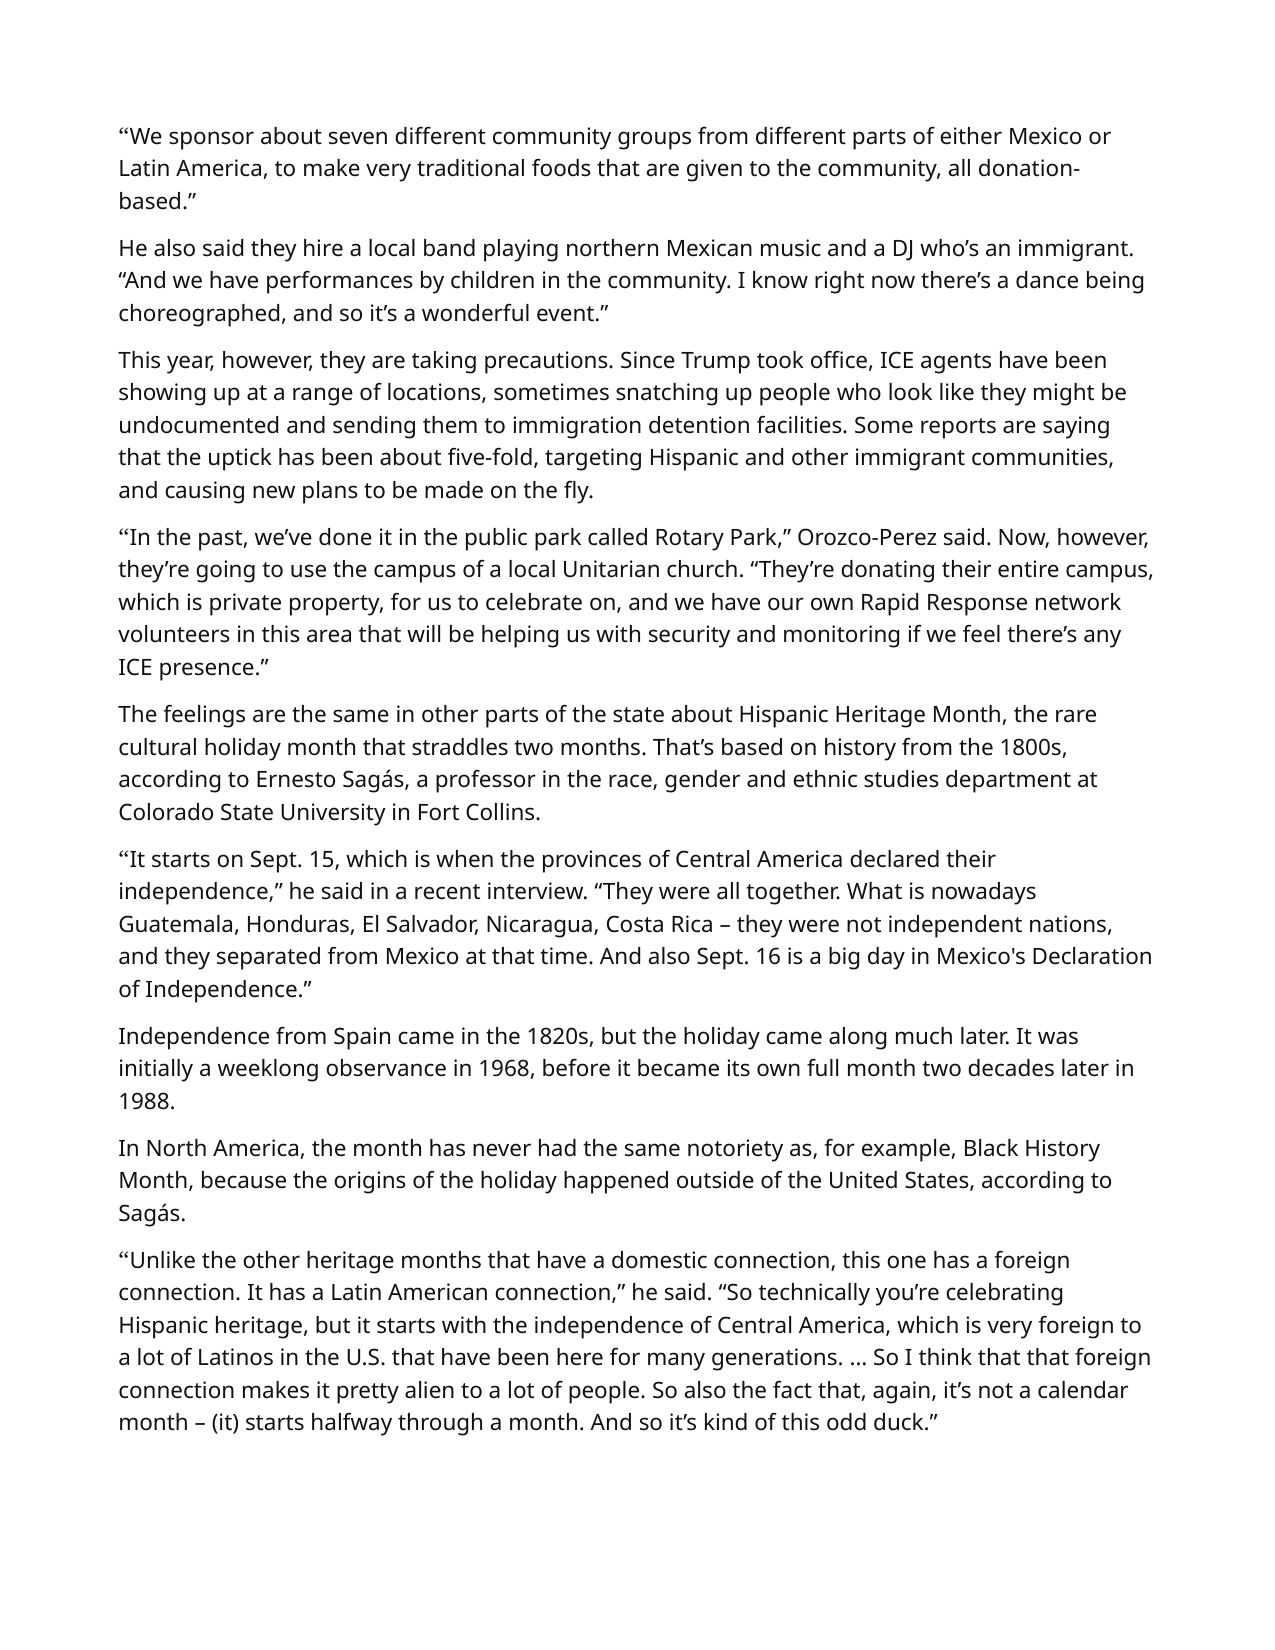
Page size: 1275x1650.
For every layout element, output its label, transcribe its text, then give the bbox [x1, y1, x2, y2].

text In North America, the month has never had the same notoriety as, for example, Black History Month, because the origins of the holiday happened outside of the United States, according to Sagás. [118, 1130, 1157, 1228]
text “It starts on Sept. 15, which is when the provinces of Central America declared their independence,” he said in a recent interview. “They were all together. What is nowadays Guatemala, Honduras, El Salvador, Nicaragua, Costa Rica – they were not independent nations, and they separated from Mexico at that time. And also Sept. 16 is a big day in Mexico's Declaration of Independence.” [118, 841, 1157, 1003]
text This year, however, they are taking precautions. Since Trump took office, ICE agents have been showing up at a range of locations, sometimes snatching up people who look like they might be undocumented and sending them to immigration detention facilities. Some reports are saying that the uptick has been about five-fold, targeting Hispanic and other immigrant communities, and causing new plans to be made on the fly. [118, 342, 1157, 505]
text “We sponsor about seven different community groups from different parts of either Mexico or Latin America, to make very traditional foods that are given to the community, all donation-based.” [118, 118, 1157, 216]
text He also said they hire a local band playing northern Mexican music and a DJ who’s an immigrant. “And we have performances by children in the community. I know right now there’s a dance being choreographed, and so it’s a wonderful event.” [118, 230, 1157, 328]
text The feelings are the same in other parts of the state about Hispanic Heritage Month, the rare cultural holiday month that straddles two months. That’s based on history from the 1800s, according to Ernesto Sagás, a professor in the race, gender and ethnic studies department at Colorado State University in Fort Collins. [118, 696, 1157, 826]
text “Unlike the other heritage months that have a domestic connection, this one has a foreign connection. It has a Latin American connection,” he said. “So technically you’re celebrating Hispanic heritage, but it starts with the independence of Central America, which is very foreign to a lot of Latinos in the U.S. that have been here for many generations. … So I think that that foreign connection makes it pretty alien to a lot of people. So also the fact that, again, it’s not a calendar month – (it) starts halfway through a month. And so it’s kind of this odd duck.” [118, 1242, 1157, 1437]
text Independence from Spain came in the 1820s, but the holiday came along much later. It was initially a weeklong observance in 1968, before it became its own full month two decades later in 1988. [118, 1018, 1157, 1116]
text “In the past, we’ve done it in the public park called Rotary Park,” Orozco-Perez said. Now, however, they’re going to use the campus of a local Unitarian church. “They’re donating their entire campus, which is private property, for us to celebrate on, and we have our own Rapid Response network volunteers in this area that will be helping us with security and monitoring if we feel there’s any ICE presence.” [118, 519, 1157, 682]
